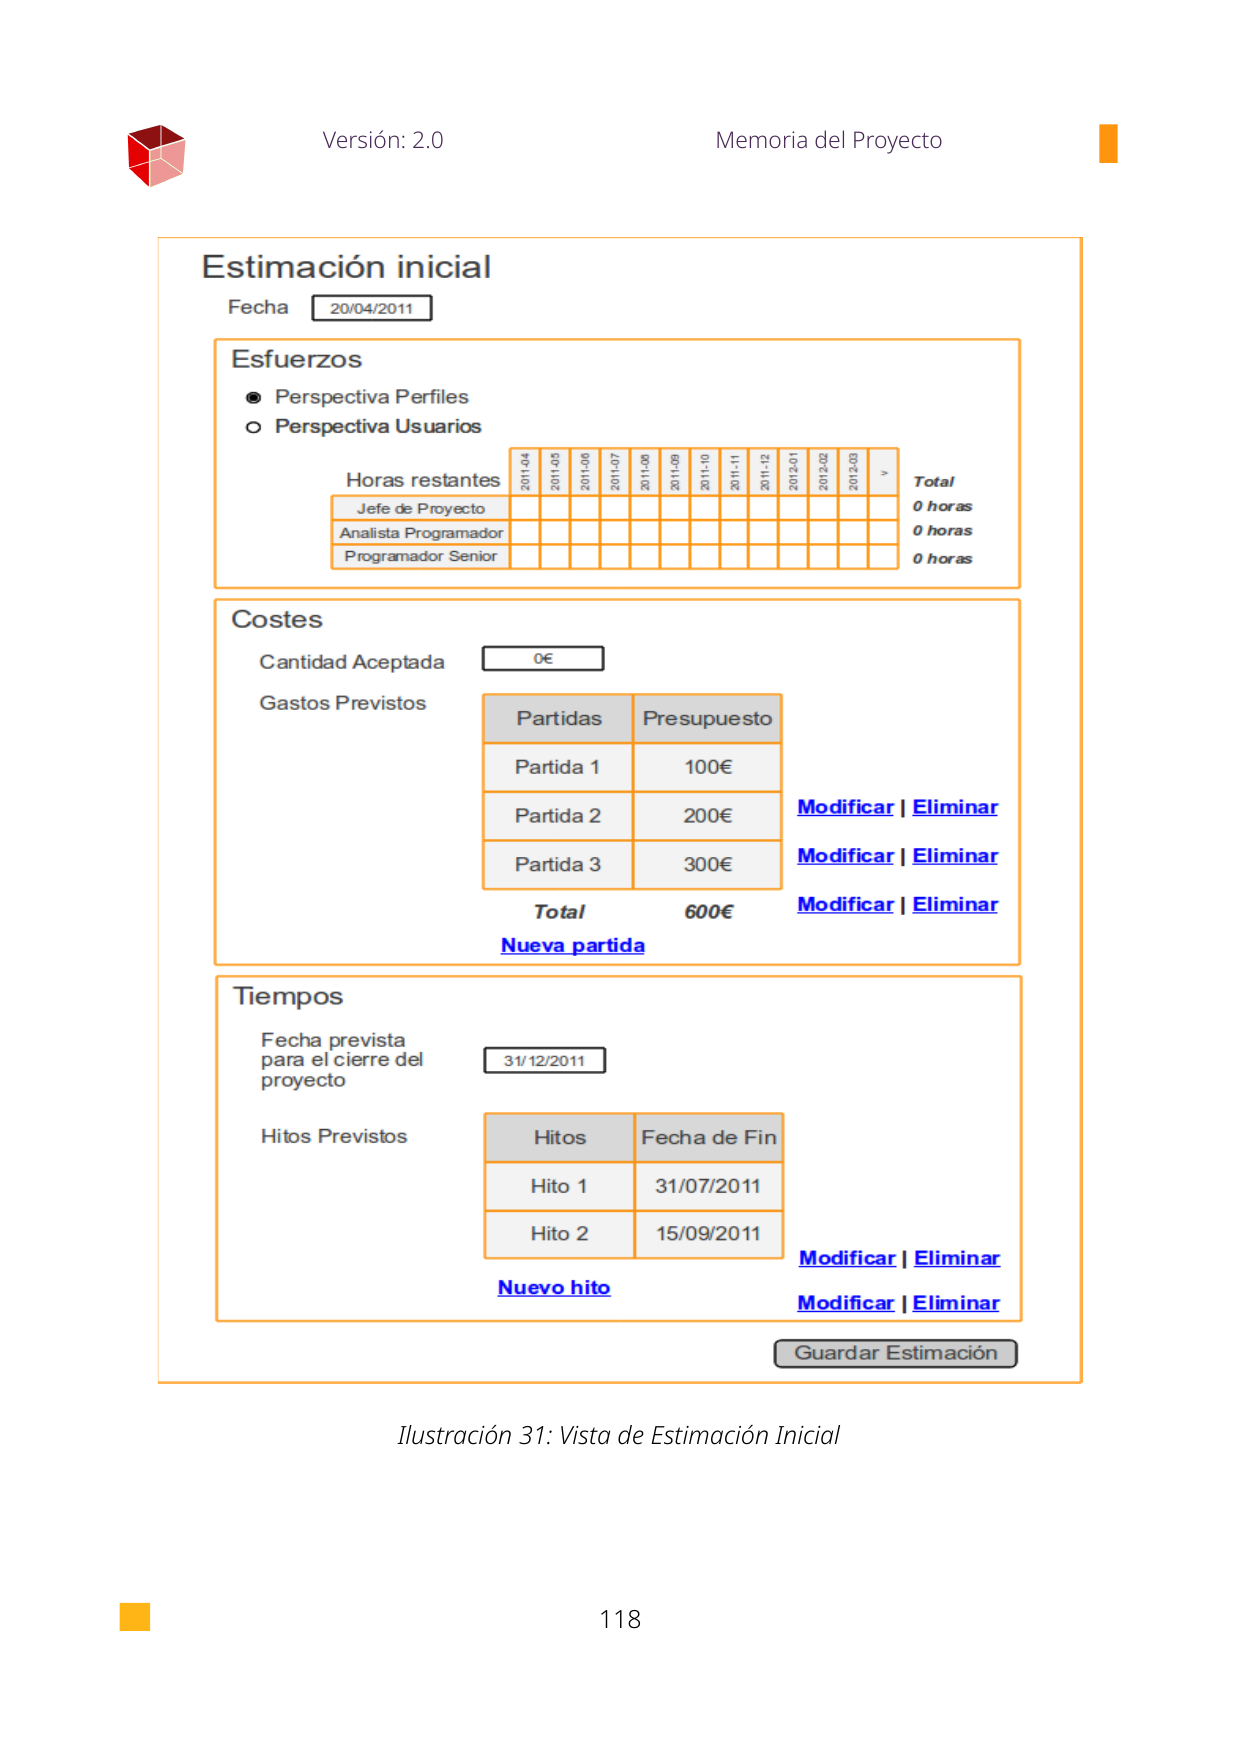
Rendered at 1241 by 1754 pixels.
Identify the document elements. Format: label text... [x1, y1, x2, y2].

picture [123, 123, 189, 189]
picture [157, 237, 1083, 1384]
text Ilustración 31: Vista de Estimación Inicial [158, 1384, 1083, 1451]
